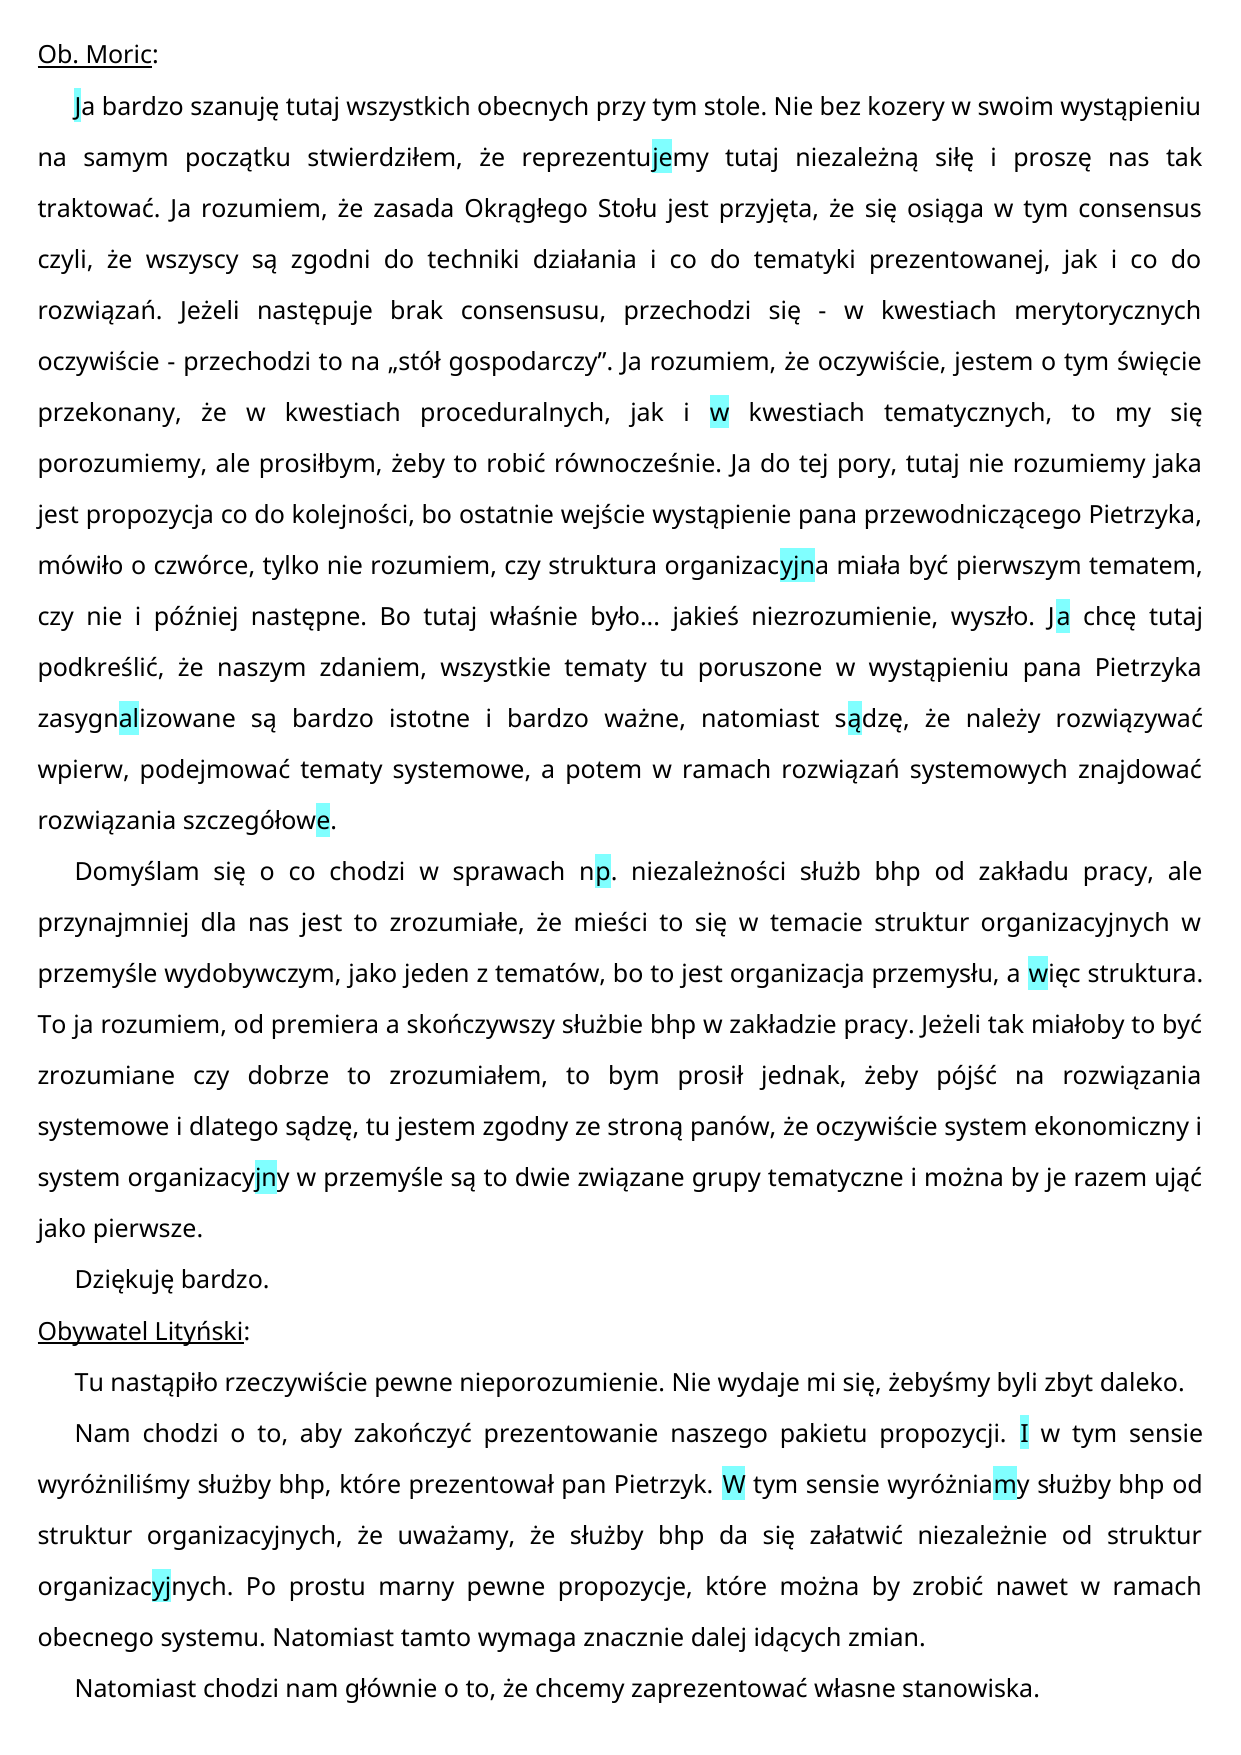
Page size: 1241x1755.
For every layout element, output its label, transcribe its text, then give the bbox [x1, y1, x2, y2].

text Dziękuję bardzo. [37, 1262, 1203, 1296]
text Ja bardzo szanuję tutaj wszystkich obecnych przy tym stole. Nie bez kozery w swoim wystąpieniu na samym początku stwierdziłem, że reprezentujemy tutaj niezależną siłę i proszę nas tak traktować. Ja rozumiem, że zasada Okrągłego Stołu jest przyjęta, że się osiąga w tym consensus czyli, że wszyscy są zgodni do techniki działania i co do tematyki prezentowanej, jak i co do rozwiązań. Jeżeli następuje brak consensusu, przechodzi się - w kwestiach merytorycznych oczywiście - przechodzi to na „stół gospodarczy”. Ja rozumiem, że oczywiście, jestem o tym święcie przekonany, że w kwestiach proceduralnych, jak i w kwestiach tematycznych, to my się porozumiemy, ale prosiłbym, żeby to robić równocześnie. Ja do tej pory, tutaj nie rozumiemy jaka jest propozycja co do kolejności, bo ostatnie wejście wystąpienie pana przewodniczącego Pietrzyka, mówiło o czwórce, tylko nie rozumiem, czy struktura organizacyjna miała być pierwszym tematem, czy nie i później następne. Bo tutaj właśnie było... jakieś niezrozumienie, wyszło. Ja chcę tutaj podkreślić, że naszym zdaniem, wszystkie tematy tu poruszone w wystąpieniu pana Pietrzyka zasygnalizowane są bardzo istotne i bardzo ważne, natomiast sądzę, że należy rozwiązywać wpierw, podejmować tematy systemowe, a potem w ramach rozwiązań systemowych znajdować rozwiązania szczegółowe. [37, 88, 1203, 837]
text Ob. Moric: [37, 37, 1203, 71]
text Tu nastąpiło rzeczywiście pewne nieporozumienie. Nie wydaje mi się, żebyśmy byli zbyt daleko. [37, 1364, 1203, 1398]
text Domyślam się o co chodzi w sprawach np. niezależności służb bhp od zakładu pracy, ale przynajmniej dla nas jest to zrozumiałe, że mieści to się w temacie struktur organizacyjnych w przemyśle wydobywczym, jako jeden z tematów, bo to jest organizacja przemysłu, a więc struktura. To ja rozumiem, od premiera a skończywszy służbie bhp w zakładzie pracy. Jeżeli tak miałoby to być zrozumiane czy dobrze to zrozumiałem, to bym prosił jednak, żeby pójść na rozwiązania systemowe i dlatego sądzę, tu jestem zgodny ze stroną panów, że oczywiście system ekonomiczny i system organizacyjny w przemyśle są to dwie związane grupy tematyczne i można by je razem ująć jako pierwsze. [37, 854, 1203, 1245]
text Natomiast chodzi nam głównie o to, że chcemy zaprezentować własne stanowiska. [37, 1671, 1203, 1704]
text Nam chodzi o to, aby zakończyć prezentowanie naszego pakietu propozycji. I w tym sensie wyróżniliśmy służby bhp, które prezentował pan Pietrzyk. W tym sensie wyróżniamy służby bhp od struktur organizacyjnych, że uważamy, że służby bhp da się załatwić niezależnie od struktur organizacyjnych. Po prostu marny pewne propozycje, które można by zrobić nawet w ramach obecnego systemu. Natomiast tamto wymaga znacznie dalej idących zmian. [37, 1415, 1203, 1653]
text Obywatel Lityński: [37, 1313, 1203, 1347]
